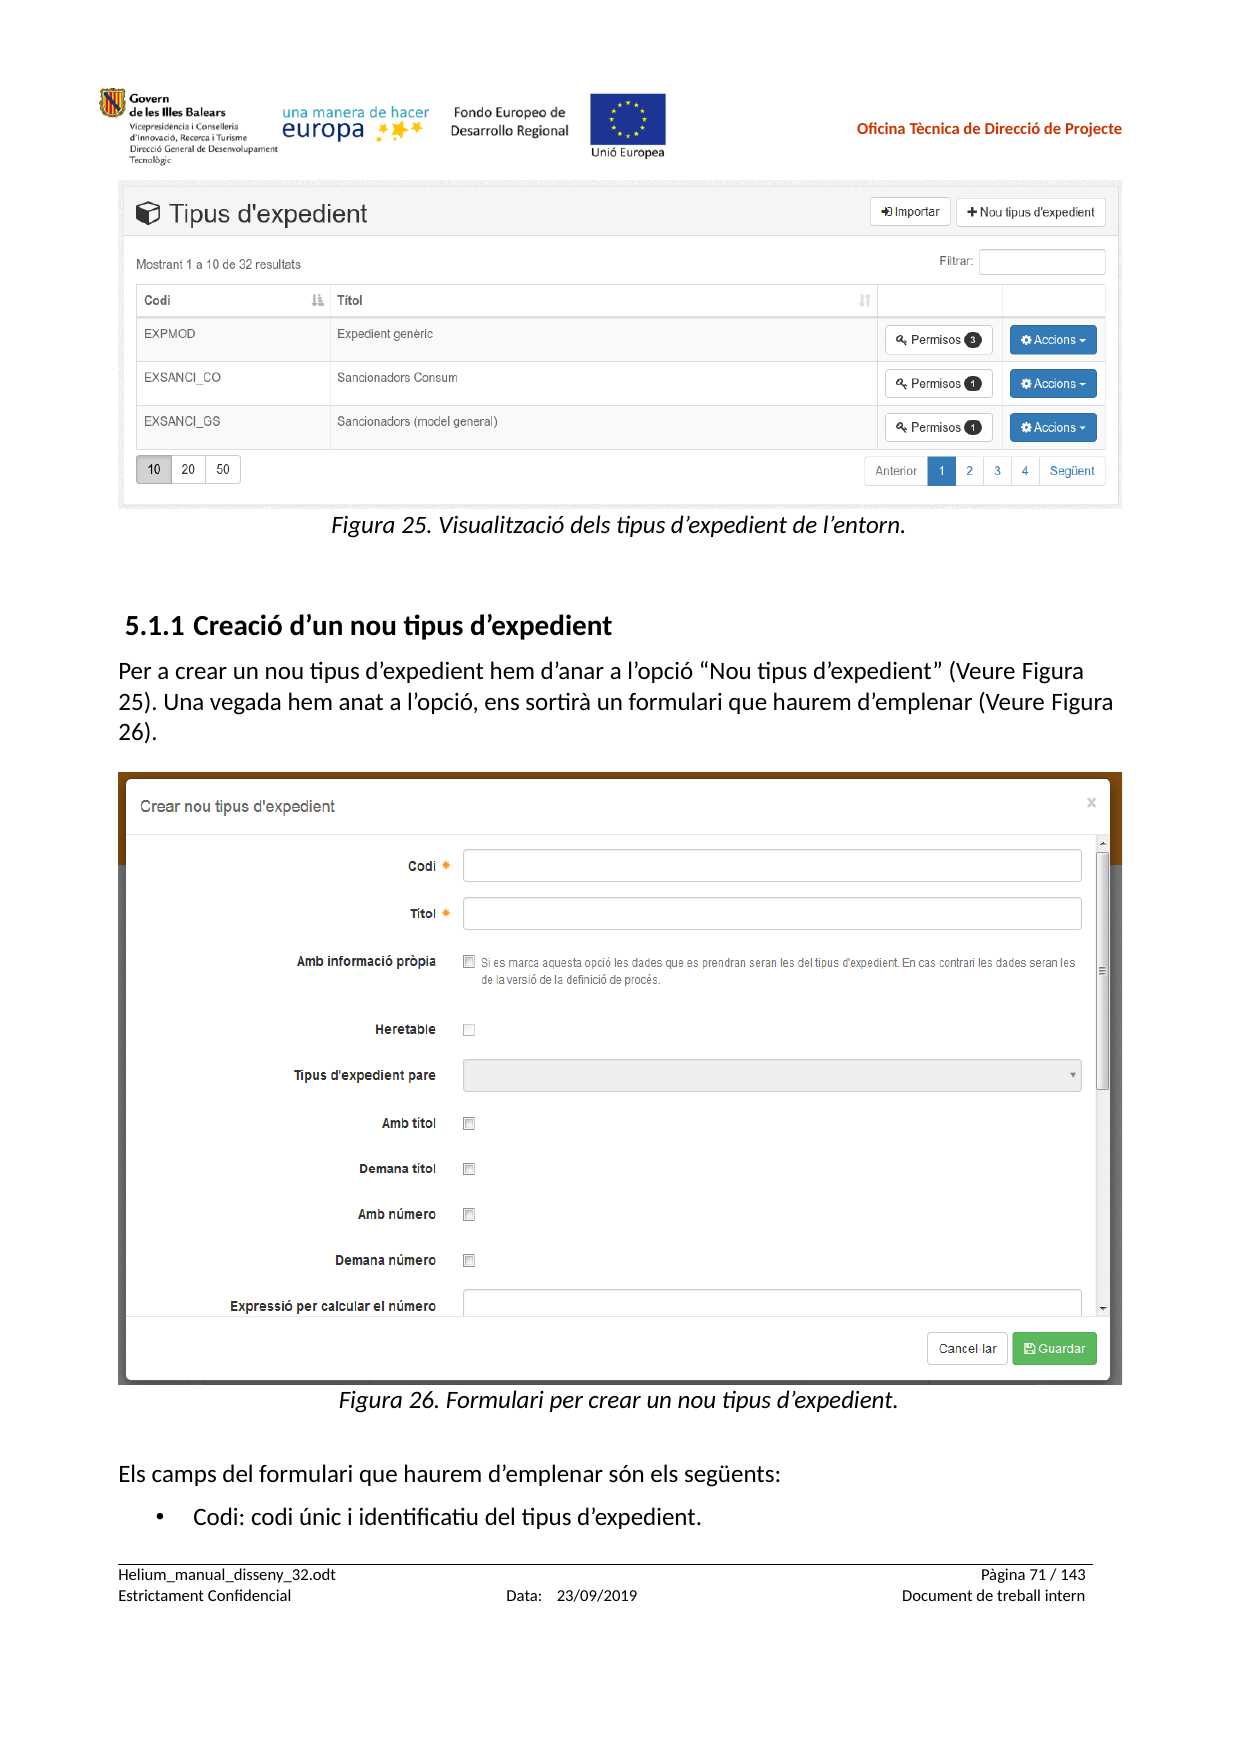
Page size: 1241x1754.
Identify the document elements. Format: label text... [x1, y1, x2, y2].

text Els camps del formulari que haurem d’emplenar són els següents: [118, 1458, 1122, 1489]
subtitle Creació d’un nou tipus d’expedient [118, 607, 1122, 643]
list Codi: codi únic i identificatiu del tipus d’expedient. [156, 1501, 1122, 1532]
text Figura 25. Visualització dels tipus d’expedient de l’entorn. [118, 509, 1122, 539]
picture [99, 87, 668, 166]
text Per a crear un nou tipus d’expedient hem d’anar a l’opció “Nou tipus d’expedient” (Veure Figura 25). Una vegada hem anat a l’opció, ens sortirà un formulari que haurem d’emplenar (Veure Figura 26). [118, 655, 1122, 747]
text Figura 26. Formulari per crear un nou tipus d’expedient. [118, 1385, 1122, 1415]
